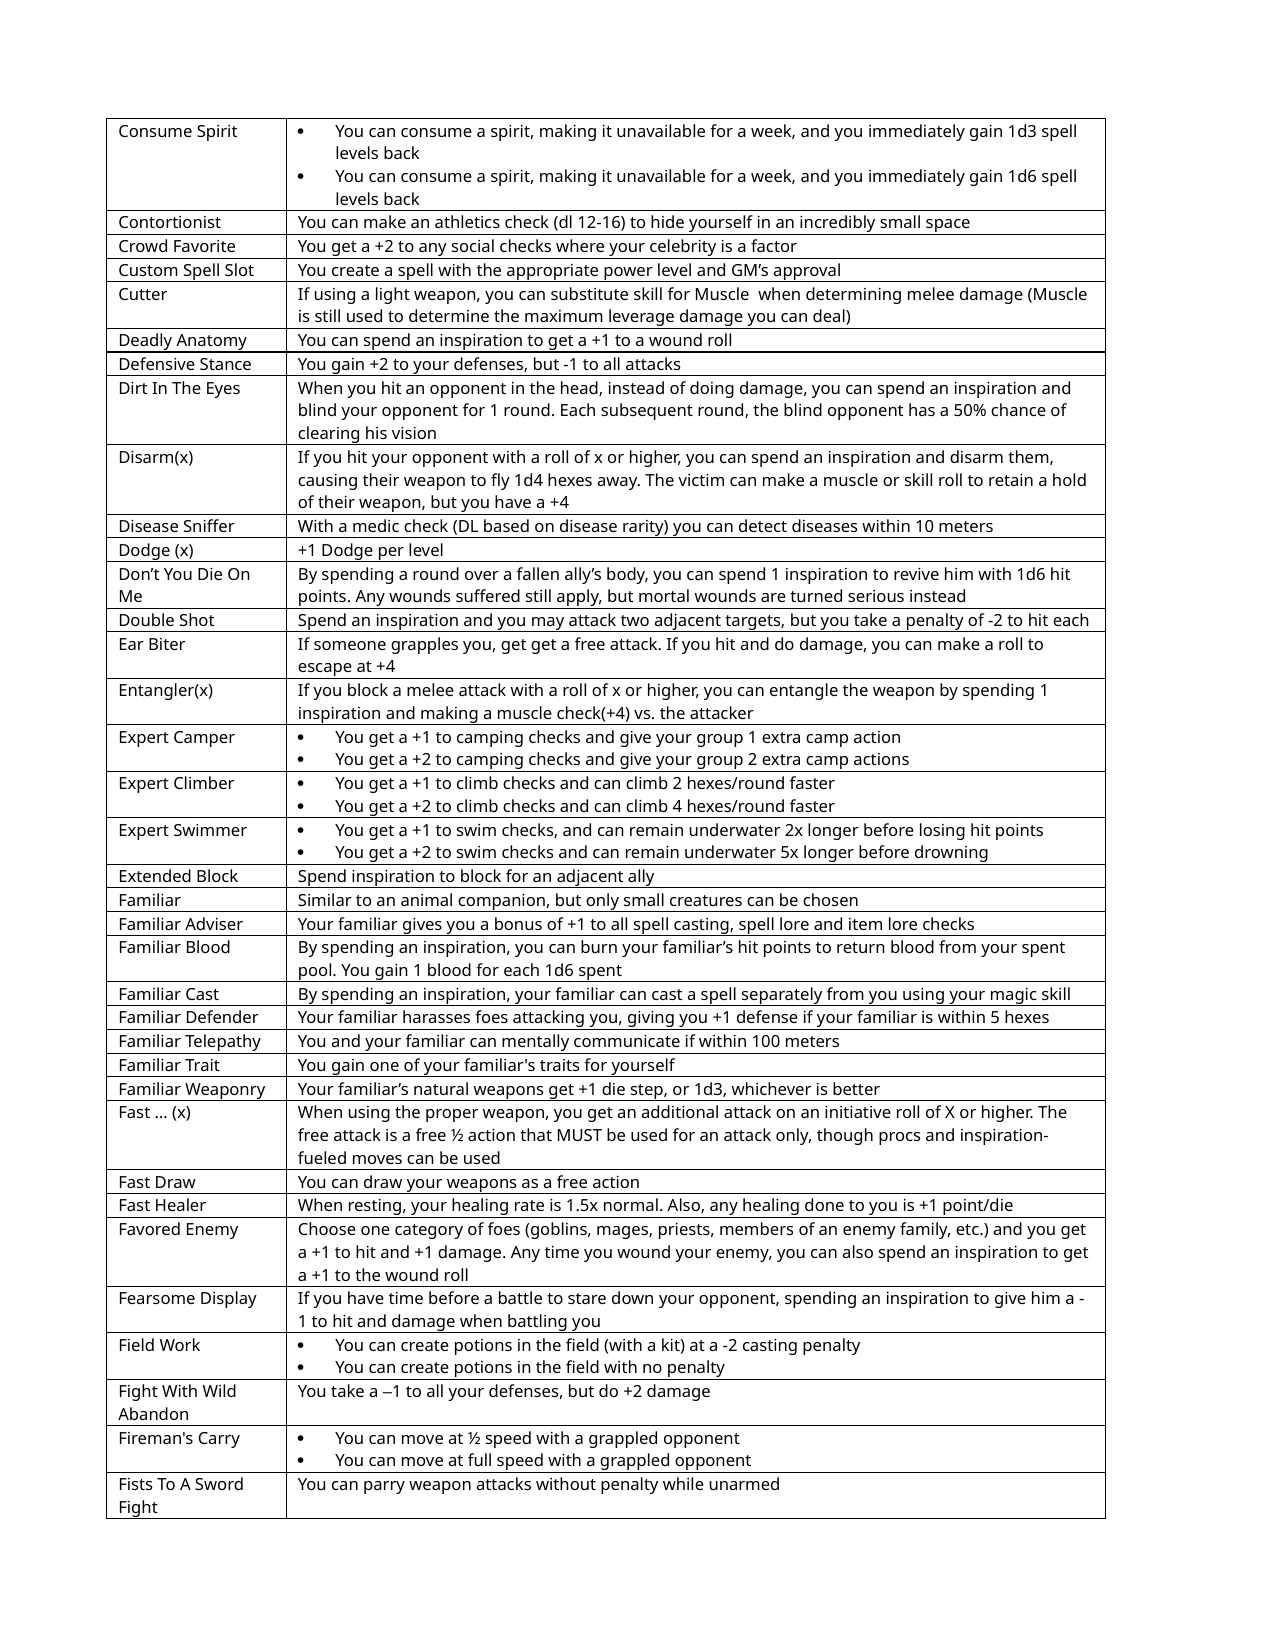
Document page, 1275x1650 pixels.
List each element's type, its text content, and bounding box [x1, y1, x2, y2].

table_cell Fast Draw [107, 1170, 286, 1193]
table_cell You can spend an inspiration to get a +1 to a wound roll [287, 329, 1105, 351]
table_cell You and your familiar can mentally communicate if within 100 meters [287, 1030, 1105, 1052]
table_cell You can create potions in the field (with a kit) at a -2 casting penalty You can create potions in the field with no penalty [287, 1333, 1105, 1379]
table_cell Fast … (x) [107, 1101, 286, 1169]
table_cell By spending an inspiration, your familiar can cast a spell separately from you using your magic skill [287, 982, 1105, 1005]
table_cell You can move at ½ speed with a grappled opponent You can move at full speed with a grappled opponent [287, 1426, 1105, 1472]
table_cell Entangler(x) [107, 679, 286, 724]
table_cell Consume Spirit [107, 119, 286, 210]
table_cell Fireman's Carry [107, 1426, 286, 1472]
table_cell Disease Sniffer [107, 515, 286, 537]
table_cell If you have time before a battle to stare down your opponent, spending an inspiration to give him a -1 to hit and damage when battling you [287, 1287, 1105, 1332]
table_cell Crowd Favorite [107, 235, 286, 257]
table_cell You get a +1 to camping checks and give your group 1 extra camp action You get a +2 to camping checks and give your group 2 extra camp actions [287, 725, 1105, 771]
table_cell You can draw your weapons as a free action [287, 1170, 1105, 1193]
table_cell Expert Swimmer [107, 818, 286, 863]
table_cell Choose one category of foes (goblins, mages, priests, members of an enemy family, etc.) and you get a +1 to hit and +1 damage. Any time you wound your enemy, you can also spend an inspiration to get a +1 to the wound roll [287, 1218, 1105, 1286]
table_cell You can consume a spirit, making it unavailable for a week, and you immediately gain 1d3 spell levels back You can consume a spirit, making it unavailable for a week, and you immediately gain 1d6 spell levels back [287, 119, 1105, 210]
table_cell Your familiar harasses foes attacking you, giving you +1 defense if your familiar is within 5 hexes [287, 1006, 1105, 1029]
table_cell Expert Climber [107, 772, 286, 817]
table_cell Familiar [107, 888, 286, 911]
table_cell You gain one of your familiar's traits for yourself [287, 1054, 1105, 1076]
table_cell Dodge (x) [107, 538, 286, 561]
table_cell Double Shot [107, 609, 286, 631]
table_cell Ear Biter [107, 632, 286, 678]
table_cell If you hit your opponent with a roll of x or higher, you can spend an inspiration and disarm them, causing their weapon to fly 1d4 hexes away. The victim can make a muscle or skill roll to retain a hold of their weapon, but you have a +4 [287, 445, 1105, 513]
table_cell You gain +2 to your defenses, but -1 to all attacks [287, 353, 1105, 375]
table_cell If someone grapples you, get get a free attack. If you hit and do damage, you can make a roll to escape at +4 [287, 632, 1105, 678]
table_cell When resting, your healing rate is 1.5x normal. Also, any healing done to you is +1 point/die [287, 1194, 1105, 1217]
table_cell Fists To A Sword Fight [107, 1473, 286, 1518]
table_cell +1 Dodge per level [287, 538, 1105, 561]
table_cell Familiar Telepathy [107, 1030, 286, 1052]
table_cell Favored Enemy [107, 1218, 286, 1286]
table_cell Cutter [107, 282, 286, 328]
table_cell Spend inspiration to block for an adjacent ally [287, 865, 1105, 887]
table_cell Familiar Cast [107, 982, 286, 1005]
table_cell Fearsome Display [107, 1287, 286, 1332]
table_cell You can parry weapon attacks without penalty while unarmed [287, 1473, 1105, 1518]
table_cell You can make an athletics check (dl 12-16) to hide yourself in an incredibly small space [287, 211, 1105, 234]
table_cell Extended Block [107, 865, 286, 887]
table_cell You create a spell with the appropriate power level and GM’s approval [287, 259, 1105, 281]
table_cell By spending a round over a fallen ally’s body, you can spend 1 inspiration to revive him with 1d6 hit points. Any wounds suffered still apply, but mortal wounds are turned serious instead [287, 562, 1105, 607]
table_cell Similar to an animal companion, but only small creatures can be chosen [287, 888, 1105, 911]
table_cell You take a –1 to all your defenses, but do +2 damage [287, 1380, 1105, 1425]
table_cell Familiar Weaponry [107, 1077, 286, 1100]
table_cell Disarm(x) [107, 445, 286, 513]
table_cell You get a +1 to swim checks, and can remain underwater 2x longer before losing hit points You get a +2 to swim checks and can remain underwater 5x longer before drowning [287, 818, 1105, 863]
table_cell Custom Spell Slot [107, 259, 286, 281]
table_cell You get a +1 to climb checks and can climb 2 hexes/round faster You get a +2 to climb checks and can climb 4 hexes/round faster [287, 772, 1105, 817]
table_cell If you block a melee attack with a roll of x or higher, you can entangle the weapon by spending 1 inspiration and making a muscle check(+4) vs. the attacker [287, 679, 1105, 724]
table_cell Deadly Anatomy [107, 329, 286, 351]
table_cell Your familiar gives you a bonus of +1 to all spell casting, spell lore and item lore checks [287, 912, 1105, 935]
table_cell When using the proper weapon, you get an additional attack on an initiative roll of X or higher. The free attack is a free ½ action that MUST be used for an attack only, though procs and inspiration-fueled moves can be used [287, 1101, 1105, 1169]
table_cell When you hit an opponent in the head, instead of doing damage, you can spend an inspiration and blind your opponent for 1 round. Each subsequent round, the blind opponent has a 50% chance of clearing his vision [287, 376, 1105, 444]
table_cell Familiar Adviser [107, 912, 286, 935]
table_cell Field Work [107, 1333, 286, 1379]
table_cell Expert Camper [107, 725, 286, 771]
table_cell Familiar Blood [107, 936, 286, 981]
table_cell If using a light weapon, you can substitute skill for Muscle when determining melee damage (Muscle is still used to determine the maximum leverage damage you can deal) [287, 282, 1105, 328]
table_cell Dirt In The Eyes [107, 376, 286, 444]
table_cell Familiar Defender [107, 1006, 286, 1029]
table_cell Defensive Stance [107, 353, 286, 375]
table_cell Spend an inspiration and you may attack two adjacent targets, but you take a penalty of -2 to hit each [287, 609, 1105, 631]
table_cell Don’t You Die On Me [107, 562, 286, 607]
table_cell Your familiar’s natural weapons get +1 die step, or 1d3, whichever is better [287, 1077, 1105, 1100]
table_cell Fight With Wild Abandon [107, 1380, 286, 1425]
table_cell Fast Healer [107, 1194, 286, 1217]
table_cell By spending an inspiration, you can burn your familiar’s hit points to return blood from your spent pool. You gain 1 blood for each 1d6 spent [287, 936, 1105, 981]
table_cell Contortionist [107, 211, 286, 234]
table_cell Familiar Trait [107, 1054, 286, 1076]
table_cell With a medic check (DL based on disease rarity) you can detect diseases within 10 meters [287, 515, 1105, 537]
table_cell You get a +2 to any social checks where your celebrity is a factor [287, 235, 1105, 257]
